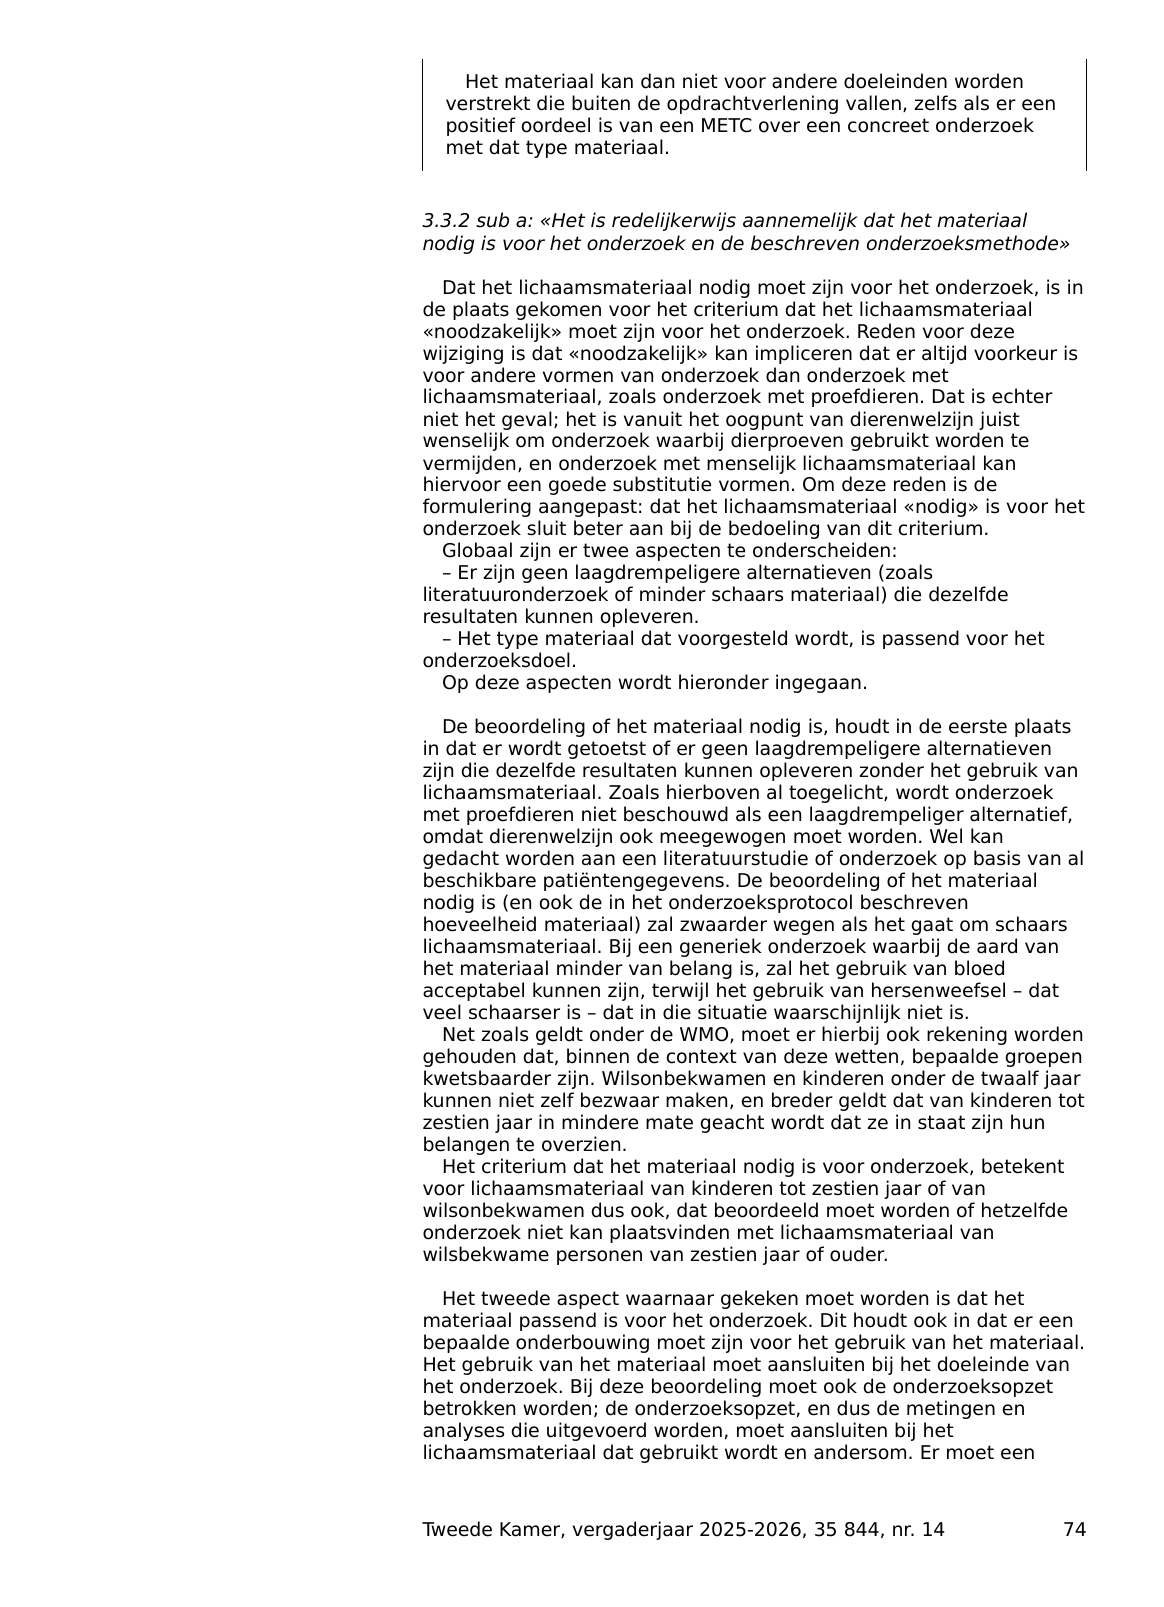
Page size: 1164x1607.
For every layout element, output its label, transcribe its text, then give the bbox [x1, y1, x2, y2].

subtitle 3.3.2 sub a: «Het is redelijkerwijs aannemelijk dat het materiaal nodig is voor het onderzoek en de beschreven onderzoeksmethode» [422, 210, 1087, 254]
text Dat het lichaamsmateriaal nodig moet zijn voor het onderzoek, is in de plaats gekomen voor het criterium dat het lichaamsmateriaal «noodzakelijk» moet zijn voor het onderzoek. Reden voor deze wijziging is dat «noodzakelijk» kan impliceren dat er altijd voorkeur is voor andere vormen van onderzoek dan onderzoek met lichaamsmateriaal, zoals onderzoek met proefdieren. Dat is echter niet het geval; het is vanuit het oogpunt van dierenwelzijn juist wenselijk om onderzoek waarbij dierproeven gebruikt worden te vermijden, en onderzoek met menselijk lichaamsmateriaal kan hiervoor een goede substitutie vormen. Om deze reden is de formulering aangepast: dat het lichaamsmateriaal «nodig» is voor het onderzoek sluit beter aan bij de bedoeling van dit criterium. [422, 277, 1087, 540]
text Het tweede aspect waarnaar gekeken moet worden is dat het materiaal passend is voor het onderzoek. Dit houdt ook in dat er een bepaalde onderbouwing moet zijn voor het gebruik van het materiaal. Het gebruik van het materiaal moet aansluiten bij het doeleinde van het onderzoek. Bij deze beoordeling moet ook de onderzoeksopzet betrokken worden; de onderzoeksopzet, en dus de metingen en analyses die uitgevoerd worden, moet aansluiten bij het lichaamsmateriaal dat gebruikt wordt en andersom. Er moet een [422, 1288, 1087, 1464]
text Net zoals geldt onder de WMO, moet er hierbij ook rekening worden gehouden dat, binnen de context van deze wetten, bepaalde groepen kwetsbaarder zijn. Wilsonbekwamen en kinderen onder de twaalf jaar kunnen niet zelf bezwaar maken, en breder geldt dat van kinderen tot zestien jaar in mindere mate geacht wordt dat ze in staat zijn hun belangen te overzien. [422, 1024, 1087, 1156]
text Het criterium dat het materiaal nodig is voor onderzoek, betekent voor lichaamsmateriaal van kinderen tot zestien jaar of van wilsonbekwamen dus ook, dat beoordeeld moet worden of hetzelfde onderzoek niet kan plaatsvinden met lichaamsmateriaal van wilsbekwame personen van zestien jaar of ouder. [422, 1156, 1087, 1266]
text Globaal zijn er twee aspecten te onderscheiden: [422, 540, 1087, 562]
text Op deze aspecten wordt hieronder ingegaan. [422, 672, 1087, 694]
text – Er zijn geen laagdrempeligere alternatieven (zoals literatuuronderzoek of minder schaars materiaal) die dezelfde resultaten kunnen opleveren. [422, 562, 1087, 628]
table_header Het materiaal kan dan niet voor andere doeleinden worden verstrekt die buiten de opdrachtverlening vallen, zelfs als er een positief oordeel is van een METC over een concreet onderzoek met dat type materiaal. [423, 59, 1086, 171]
text – Het type materiaal dat voorgesteld wordt, is passend voor het onderzoeksdoel. [422, 628, 1087, 672]
text De beoordeling of het materiaal nodig is, houdt in de eerste plaats in dat er wordt getoetst of er geen laagdrempeligere alternatieven zijn die dezelfde resultaten kunnen opleveren zonder het gebruik van lichaamsmateriaal. Zoals hierboven al toegelicht, wordt onderzoek met proefdieren niet beschouwd als een laagdrempeliger alternatief, omdat dierenwelzijn ook meegewogen moet worden. Wel kan gedacht worden aan een literatuurstudie of onderzoek op basis van al beschikbare patiëntengegevens. De beoordeling of het materiaal nodig is (en ook de in het onderzoeksprotocol beschreven hoeveelheid materiaal) zal zwaarder wegen als het gaat om schaars lichaamsmateriaal. Bij een generiek onderzoek waarbij de aard van het materiaal minder van belang is, zal het gebruik van bloed acceptabel kunnen zijn, terwijl het gebruik van hersenweefsel – dat veel schaarser is – dat in die situatie waarschijnlijk niet is. [422, 716, 1087, 1024]
